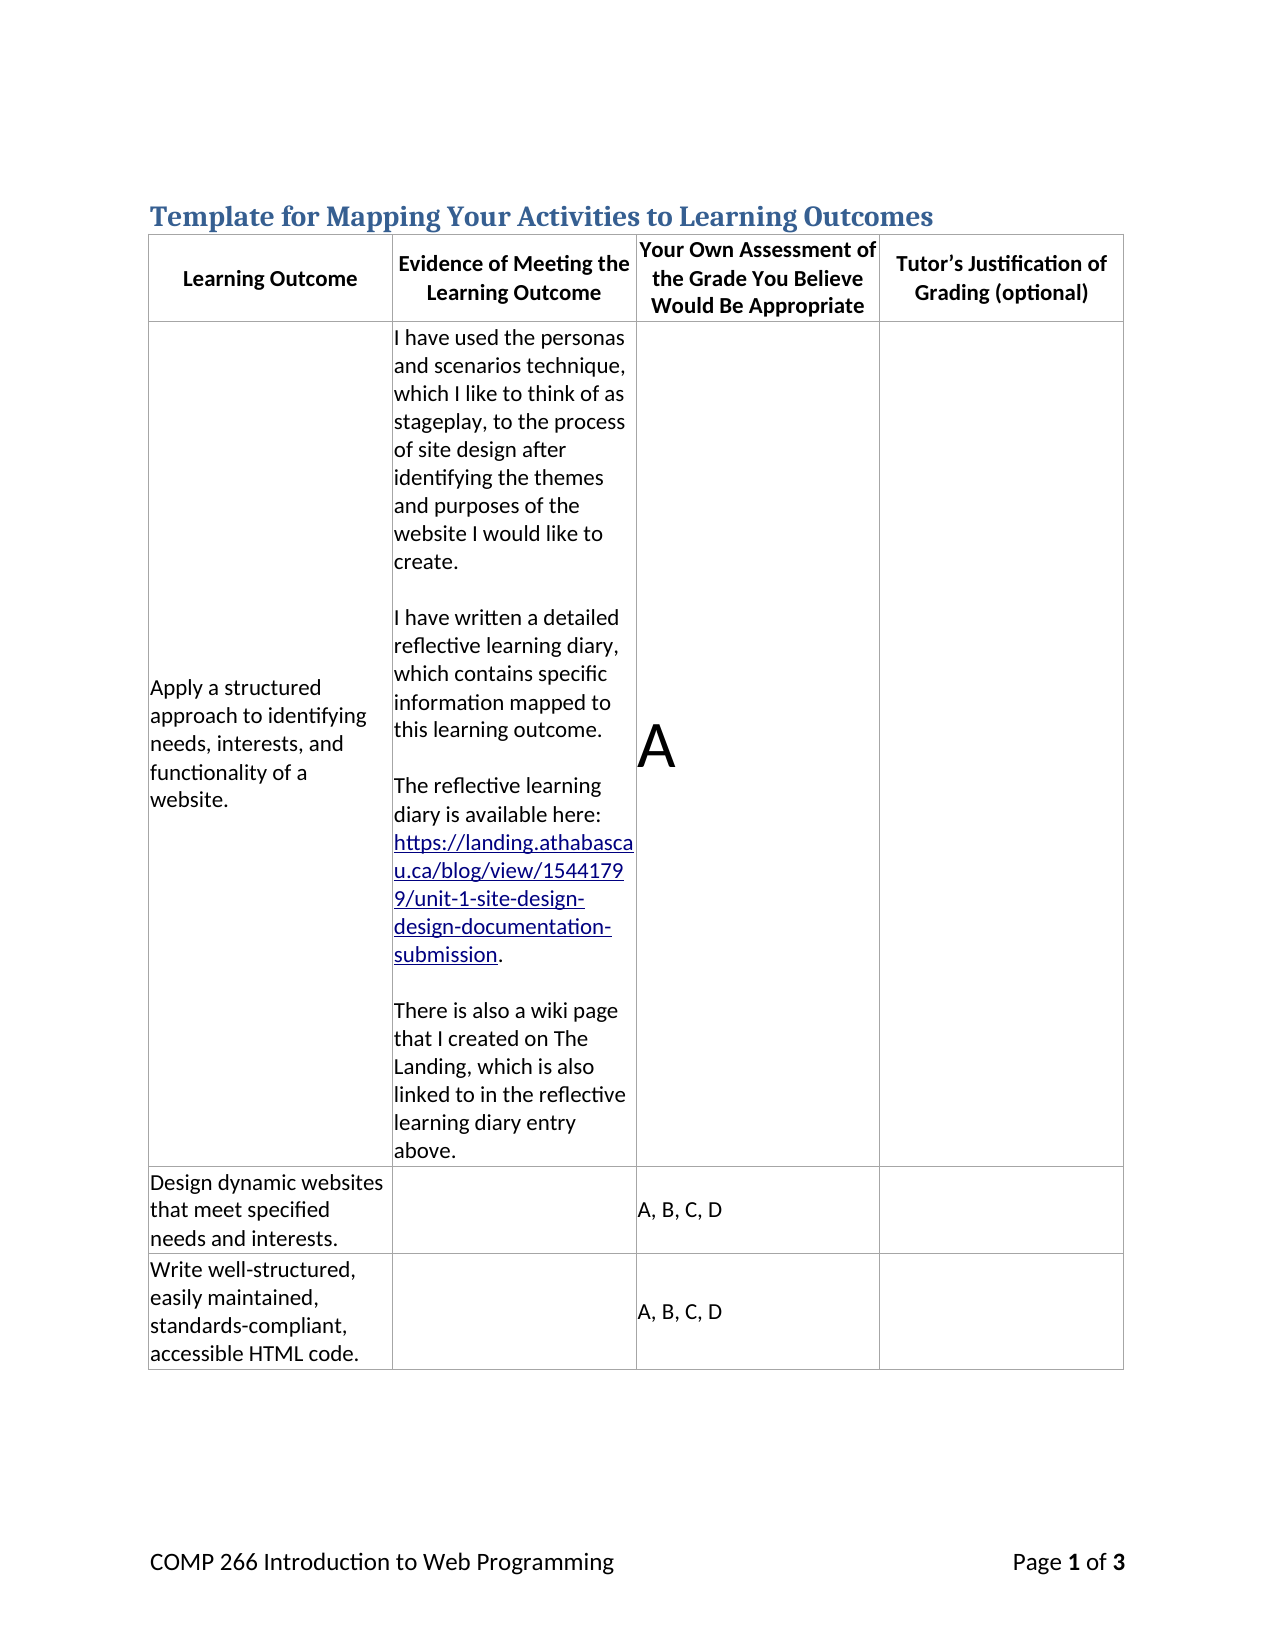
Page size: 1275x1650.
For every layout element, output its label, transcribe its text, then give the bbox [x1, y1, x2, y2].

table_cell Write well-structured, easily maintained, standards-compliant, accessible HTML code. [149, 1254, 392, 1369]
table_cell [880, 322, 1123, 1166]
table_header Tutor’s Justification of Grading (optional) [880, 235, 1123, 321]
table_cell [393, 1254, 636, 1369]
table_cell [880, 1167, 1123, 1253]
table_cell A, B, C, D [637, 1254, 879, 1369]
table_cell [880, 1254, 1123, 1369]
table_header Evidence of Meeting the Learning Outcome [393, 235, 636, 321]
table_cell A [637, 322, 879, 1166]
subtitle Template for Mapping Your Activities to Learning Outcomes [150, 200, 1125, 233]
table_cell I have used the personas and scenarios technique, which I like to think of as stageplay, to the process of site design after identifying the themes and purposes of the website I would like to create. I have written a detailed reflective learning diary, which contains specific information mapped to this learning outcome. The reflective learning diary is available here: https://landing.athabascau.ca/blog/view/15441799/unit-1-site-design-design-documentation-submission. There is also a wiki page that I created on The Landing, which is also linked to in the reflective learning diary entry above. [393, 322, 636, 1166]
table_cell Apply a structured approach to identifying needs, interests, and functionality of a website. [149, 322, 392, 1166]
table_cell A, B, C, D [637, 1167, 879, 1253]
table_cell [393, 1167, 636, 1253]
table_header Learning Outcome [149, 235, 392, 321]
table_header Your Own Assessment of the Grade You Believe Would Be Appropriate [637, 235, 879, 321]
table_cell Design dynamic websites that meet specified needs and interests. [149, 1167, 392, 1253]
